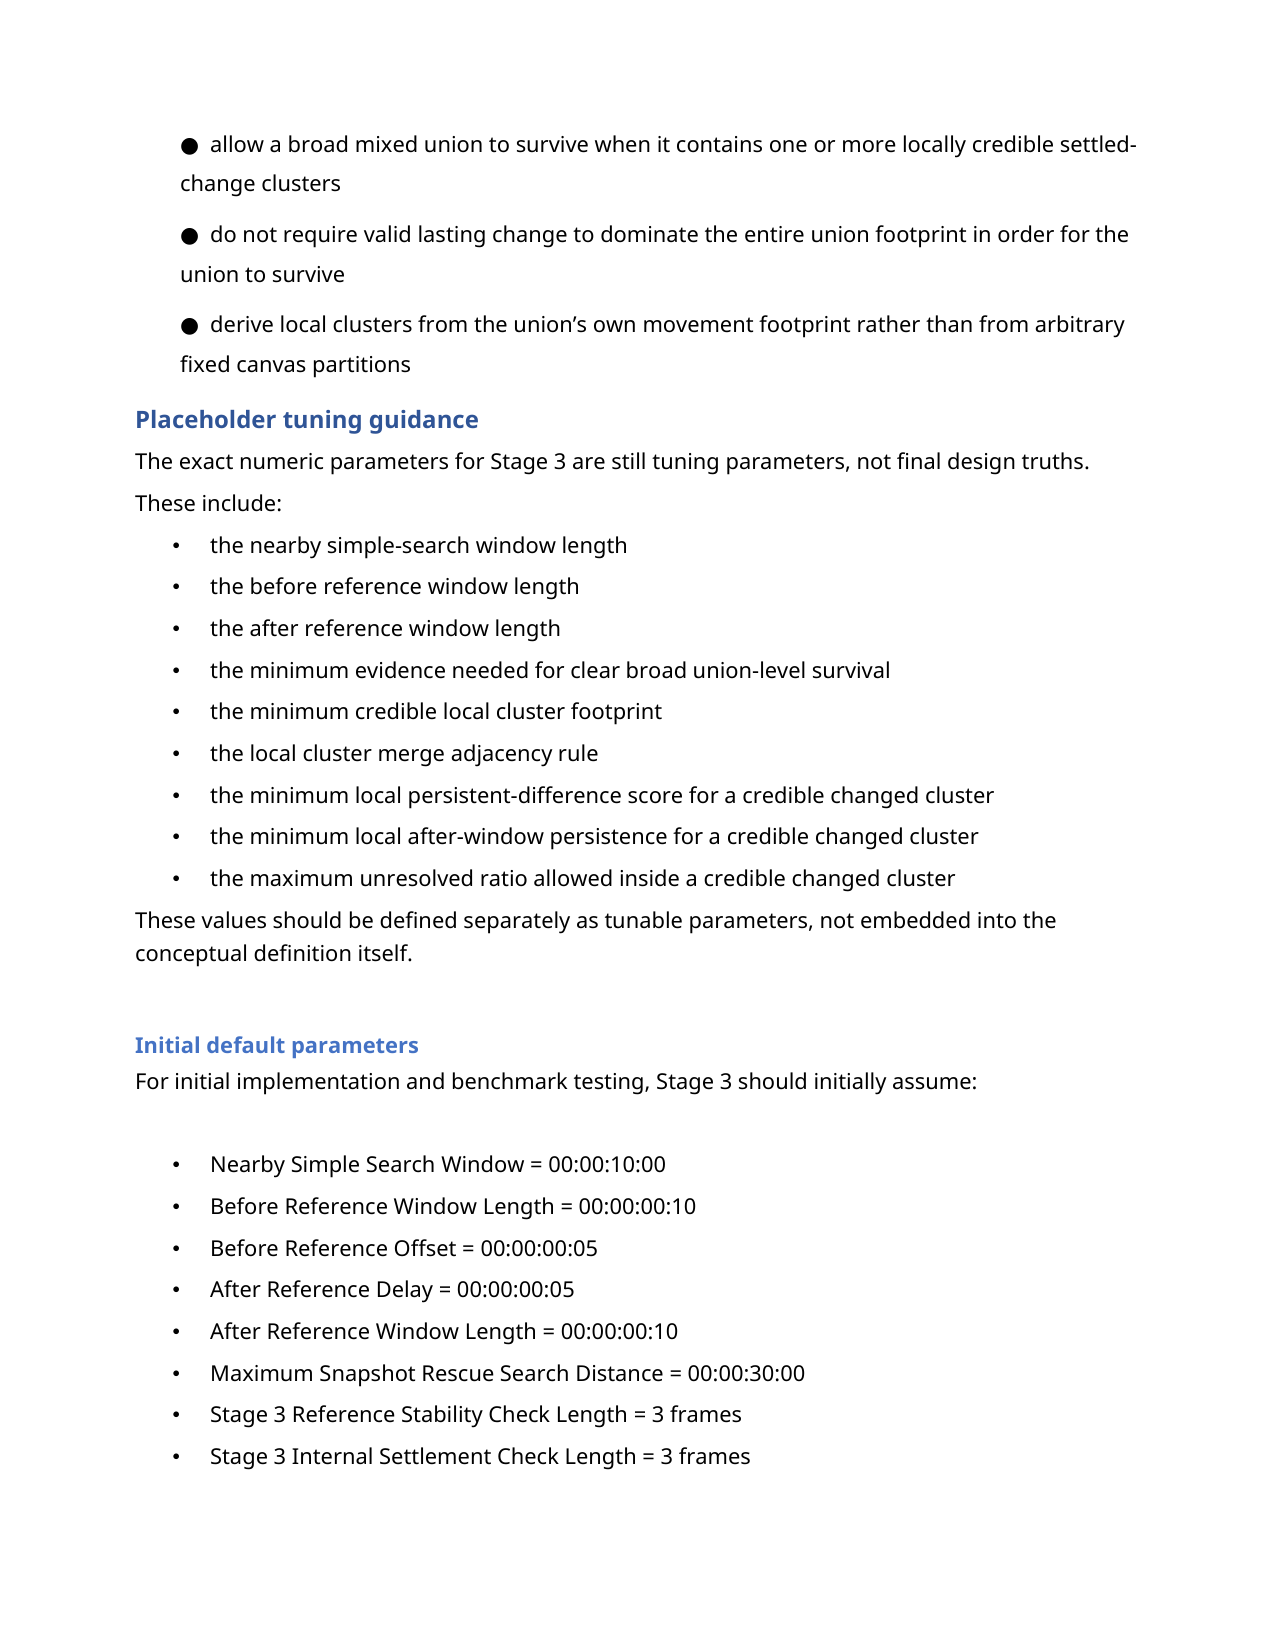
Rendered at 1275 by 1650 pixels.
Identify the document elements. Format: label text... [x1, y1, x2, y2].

text For initial implementation and benchmark testing, Stage 3 should initially assume: [135, 1066, 1140, 1096]
list derive local clusters from the union’s own movement footprint rather than from arbitrary fixed canvas partitions [180, 300, 1140, 378]
subtitle Initial default parameters [135, 1030, 1140, 1059]
list the after reference window length [172, 613, 1140, 643]
list the minimum credible local cluster footprint [172, 696, 1140, 726]
text These values should be defined separately as tunable parameters, not embedded into the conceptual definition itself. [135, 905, 1140, 968]
list the minimum local after-window persistence for a credible changed cluster [172, 821, 1140, 851]
list After Reference Window Length = 00:00:00:10 [172, 1316, 1140, 1346]
list the local cluster merge adjacency rule [172, 738, 1140, 768]
list allow a broad mixed union to survive when it contains one or more locally credible settled-change clusters [180, 120, 1140, 198]
list Stage 3 Internal Settlement Check Length = 3 frames [172, 1441, 1140, 1471]
list Stage 3 Reference Stability Check Length = 3 frames [172, 1399, 1140, 1429]
list the maximum unresolved ratio allowed inside a credible changed cluster [172, 863, 1140, 893]
list the nearby simple-search window length [172, 530, 1140, 559]
text The exact numeric parameters for Stage 3 are still tuning parameters, not final design truths. [135, 446, 1140, 476]
list do not require valid lasting change to dominate the entire union footprint in order for the union to survive [180, 210, 1140, 288]
list Nearby Simple Search Window = 00:00:10:00 [172, 1149, 1140, 1179]
list After Reference Delay = 00:00:00:05 [172, 1274, 1140, 1304]
list the before reference window length [172, 571, 1140, 601]
list the minimum local persistent-difference score for a credible changed cluster [172, 780, 1140, 809]
list Before Reference Offset = 00:00:00:05 [172, 1233, 1140, 1262]
subtitle Placeholder tuning guidance [135, 403, 1140, 435]
text These include: [135, 488, 1140, 518]
list Maximum Snapshot Rescue Search Distance = 00:00:30:00 [172, 1358, 1140, 1387]
list Before Reference Window Length = 00:00:00:10 [172, 1191, 1140, 1221]
list the minimum evidence needed for clear broad union-level survival [172, 655, 1140, 684]
